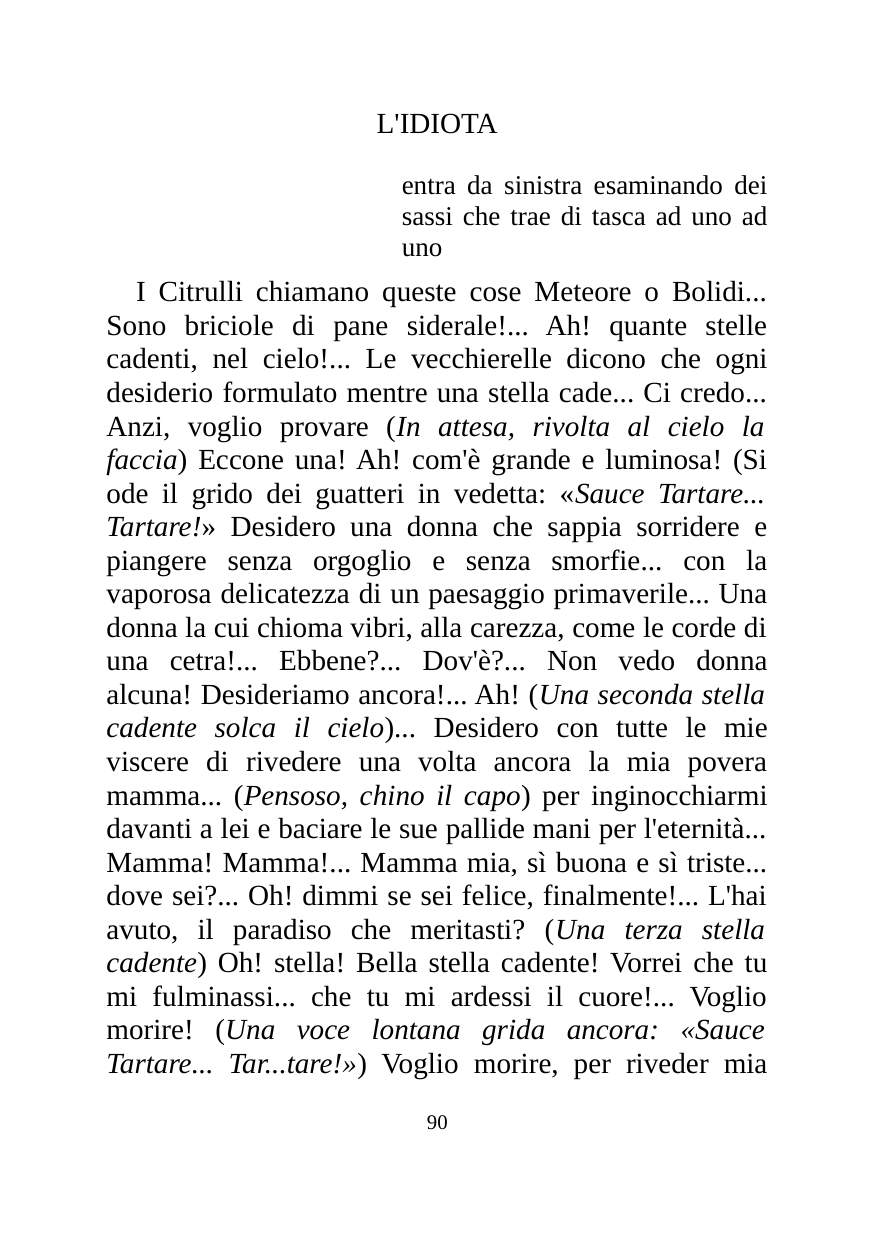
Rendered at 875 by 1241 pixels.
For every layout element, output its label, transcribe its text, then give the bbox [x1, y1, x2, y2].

text L'IDIOTA [106, 106, 768, 140]
text I Citrulli chiamano queste cose Meteore o Bolidi... Sono briciole di pane siderale!... Ah! quante stelle cadenti, nel cielo!... Le vecchierelle dicono che ogni desiderio formulato mentre una stella cade... Ci credo... Anzi, voglio provare (In attesa, rivolta al cielo la faccia) Eccone una! Ah! com'è grande e luminosa! (Si ode il grido dei guatteri in vedetta: «Sauce Tartare... Tartare!» Desidero una donna che sappia sorridere e piangere senza orgoglio e senza smorfie... con la vaporosa delicatezza di un paesaggio primaverile... Una donna la cui chioma vibri, alla carezza, come le corde di una cetra!... Ebbene?... Dov'è?... Non vedo donna alcuna! Desideriamo ancora!... Ah! (Una seconda stella cadente solca il cielo)... Desidero con tutte le mie viscere di rivedere una volta ancora la mia povera mamma... (Pensoso, chino il capo) per inginocchiarmi davanti a lei e baciare le sue pallide mani per l'eternità... Mamma! Mamma!... Mamma mia, sì buona e sì triste... dove sei?... Oh! dimmi se sei felice, finalmente!... L'hai avuto, il paradiso che meritasti? (Una terza stella cadente) Oh! stella! Bella stella cadente! Vorrei che tu mi fulminassi... che tu mi ardessi il cuore!... Voglio morire! (Una voce lontana grida ancora: «Sauce Tartare... Tar...tare!») Voglio morire, per riveder mia [106, 274, 768, 1079]
text entra da sinistra esaminando dei sassi che trae di tasca ad uno ad uno [402, 169, 768, 263]
